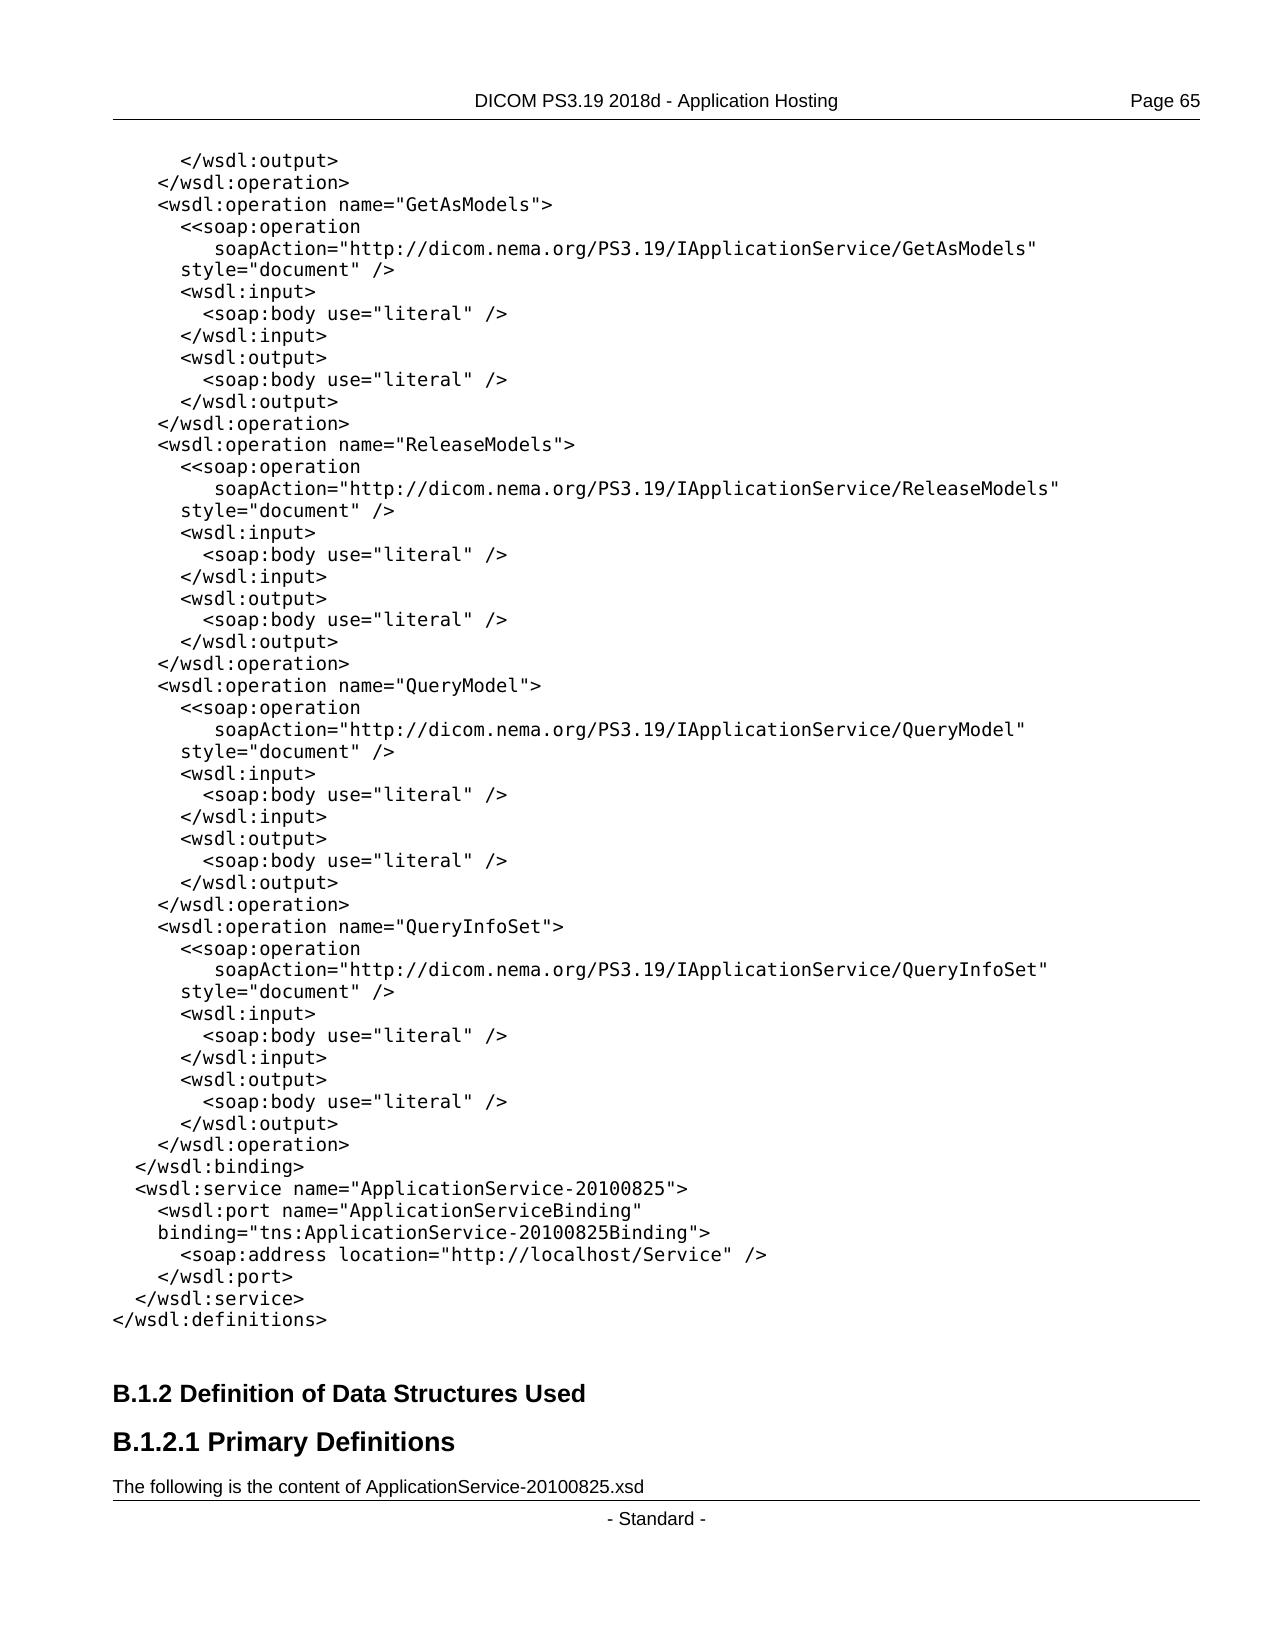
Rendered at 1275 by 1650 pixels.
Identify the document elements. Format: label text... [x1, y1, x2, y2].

text The following is the content of ApplicationService-20100825.xsd [112, 1476, 1200, 1498]
text </wsdl:output> </wsdl:operation> <wsdl:operation name="GetAsModels"> <<soap:operation soapAction="http://dicom.nema.org/PS3.19/IApplicationService/GetAsModels" style="document" /> <wsdl:input> <soap:body use="literal" /> </wsdl:input> <wsdl:output> <soap:body use="literal" /> </wsdl:output> </wsdl:operation> <wsdl:operation name="ReleaseModels"> <<soap:operation soapAction="http://dicom.nema.org/PS3.19/IApplicationService/ReleaseModels" style="document" /> <wsdl:input> <soap:body use="literal" /> </wsdl:input> <wsdl:output> <soap:body use="literal" /> </wsdl:output> </wsdl:operation> <wsdl:operation name="QueryModel"> <<soap:operation soapAction="http://dicom.nema.org/PS3.19/IApplicationService/QueryModel" style="document" /> <wsdl:input> <soap:body use="literal" /> </wsdl:input> <wsdl:output> <soap:body use="literal" /> </wsdl:output> </wsdl:operation> <wsdl:operation name="QueryInfoSet"> <<soap:operation soapAction="http://dicom.nema.org/PS3.19/IApplicationService/QueryInfoSet" style="document" /> <wsdl:input> <soap:body use="literal" /> </wsdl:input> <wsdl:output> <soap:body use="literal" /> </wsdl:output> </wsdl:operation> </wsdl:binding> <wsdl:service name="ApplicationService-20100825"> <wsdl:port name="ApplicationServiceBinding" binding="tns:ApplicationService-20100825Binding"> <soap:address location="http://localhost/Service" /> </wsdl:port> </wsdl:service> </wsdl:definitions> [112, 150, 1200, 1360]
text B.1.2 Definition of Data Structures Used [112, 1379, 1200, 1407]
text B.1.2.1 Primary Definitions [112, 1426, 1200, 1457]
